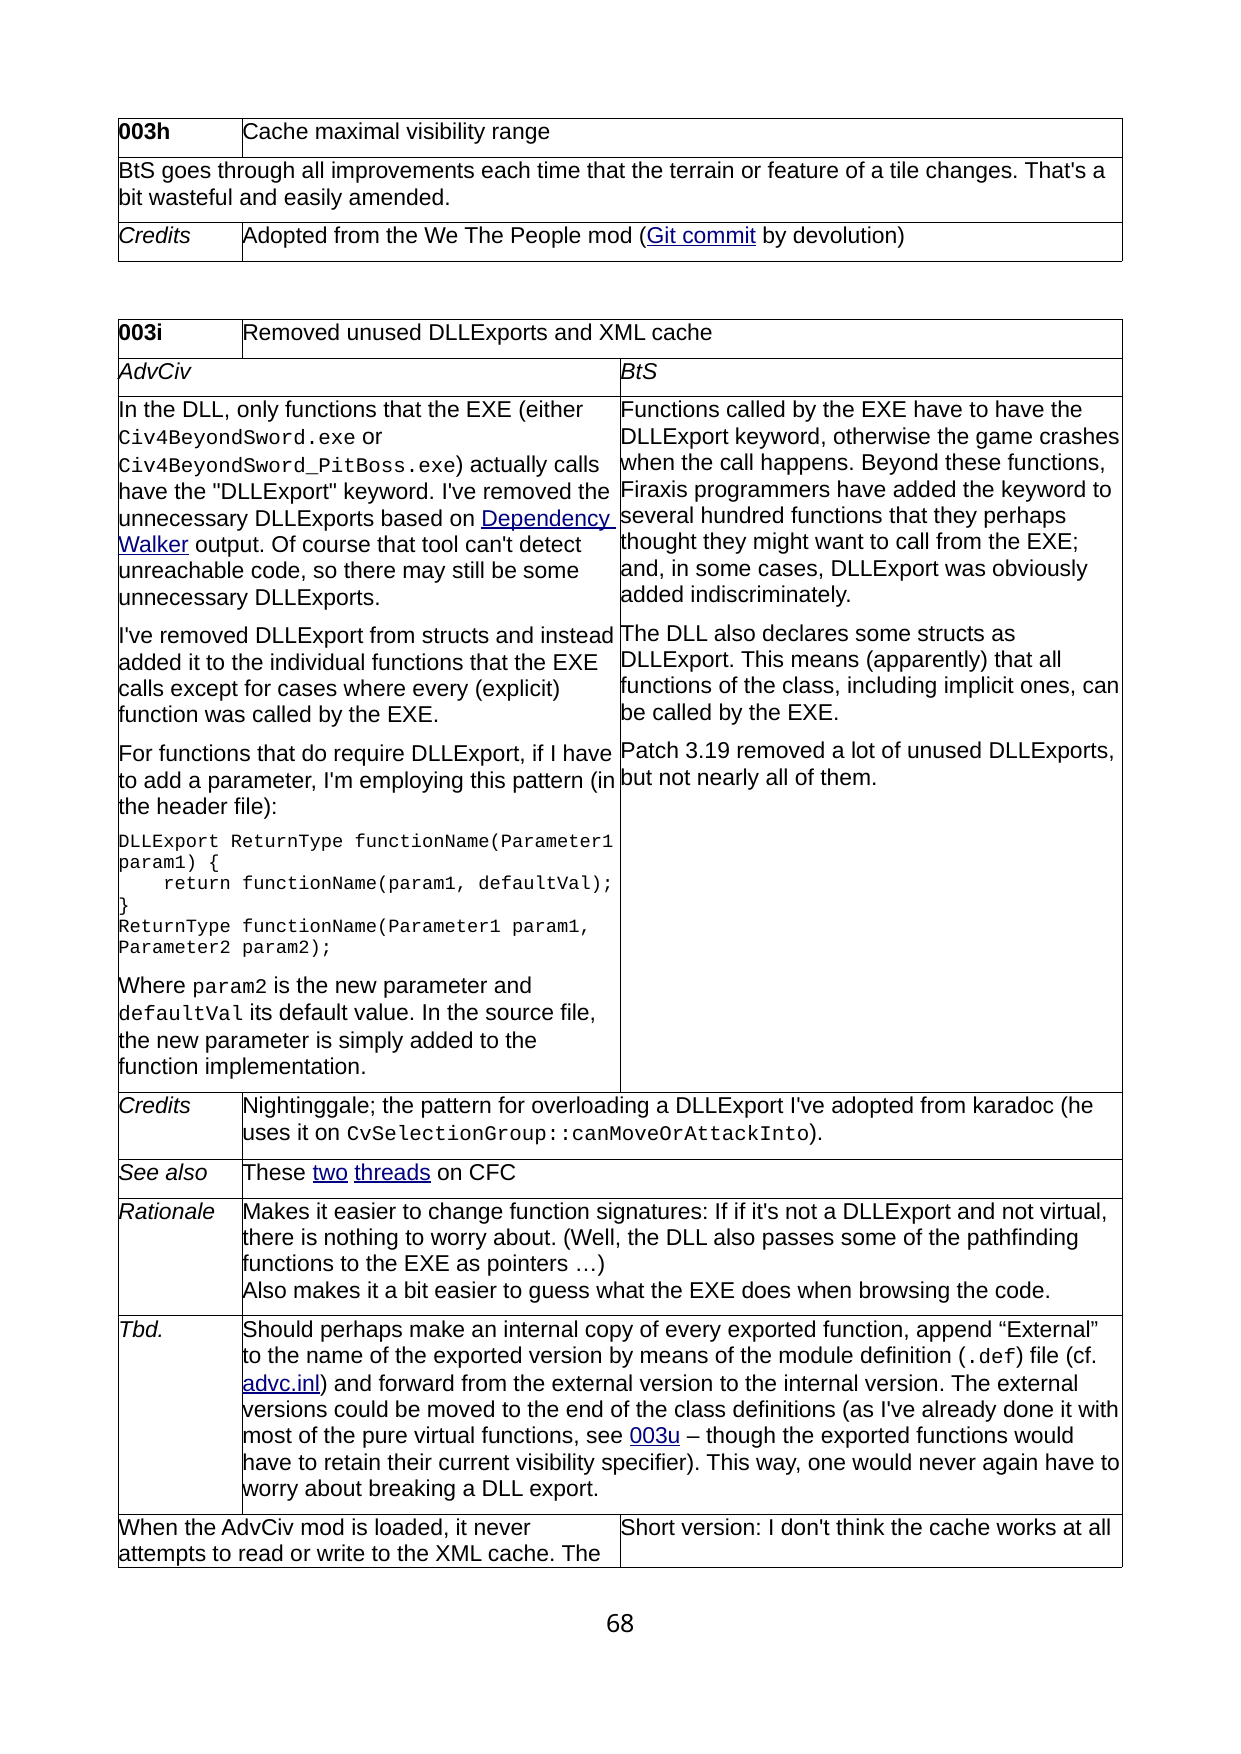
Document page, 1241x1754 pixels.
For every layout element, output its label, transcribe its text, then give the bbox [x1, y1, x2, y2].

table_cell BtS [621, 359, 1122, 396]
table_cell Adopted from the We The People mod (Git commit by devolution) [243, 223, 1122, 261]
table_cell When the AdvCiv mod is loaded, it never attempts to read or write to the XML cache. The [119, 1515, 620, 1567]
table_cell Makes it easier to change function signatures: If if it's not a DLLExport and not virtual, there is nothing to worry about. (Well, the DLL also passes some of the pathfinding functions to the EXE as pointers …) Also makes it a bit easier to guess what the EXE does when browsing the code. [243, 1199, 1122, 1315]
table_cell Rationale [119, 1199, 242, 1315]
table_cell These two threads on CFC [243, 1160, 1122, 1197]
table_cell [621, 832, 1122, 1092]
table_header 003h [119, 119, 242, 157]
table_cell BtS goes through all improvements each time that the terrain or feature of a tile changes. That's a bit wasteful and easily amended. [119, 158, 1122, 222]
table_cell Functions called by the EXE have to have the DLLExport keyword, otherwise the game crashes when the call happens. Beyond these functions, Firaxis programmers have added the keyword to several hundred functions that they perhaps thought they might want to call from the EXE; and, in some cases, DLLExport was obviously added indiscriminately. The DLL also declares some structs as DLLExport. This means (apparently) that all functions of the class, including implicit ones, can be called by the EXE. Patch 3.19 removed a lot of unused DLLExports, but not nearly all of them. [621, 397, 1122, 832]
table_cell Should perhaps make an internal copy of every exported function, append “External” to the name of the exported version by means of the module definition (.def) file (cf. advc.inl) and forward from the external version to the internal version. The external versions could be moved to the end of the class definitions (as I've already done it with most of the pure virtual functions, see 003u – though the exported functions would have to retain their current visibility specifier). This way, one would never again have to worry about breaking a DLL export. [243, 1316, 1122, 1514]
table_cell Tbd. [119, 1316, 242, 1514]
table_cell Credits [119, 223, 242, 261]
table_cell Credits [119, 1093, 242, 1159]
table_header 003i [119, 320, 242, 357]
table_header Cache maximal visibility range [243, 119, 1122, 157]
table_cell DLLExport ReturnType functionName(Parameter1 param1) { return functionName(param1, defaultVal); } ReturnType functionName(Parameter1 param1, Parameter2 param2); Where param2 is the new parameter and defaultVal its default value. In the source file, the new parameter is simply added to the function implementation. [119, 832, 620, 1092]
table_cell Nightinggale; the pattern for overloading a DLLExport I've adopted from karadoc (he uses it on CvSelectionGroup::canMoveOrAttackInto). [243, 1093, 1122, 1159]
table_cell Short version: I don't think the cache works at all [621, 1515, 1122, 1567]
table_cell See also [119, 1160, 242, 1197]
table_header Removed unused DLLExports and XML cache [243, 320, 1122, 357]
table_cell In the DLL, only functions that the EXE (either Civ4BeyondSword.exe or Civ4BeyondSword_PitBoss.exe) actually calls have the "DLLExport" keyword. I've removed the unnecessary DLLExports based on Dependency Walker output. Of course that tool can't detect unreachable code, so there may still be some unnecessary DLLExports. I've removed DLLExport from structs and instead added it to the individual functions that the EXE calls except for cases where every (explicit) function was called by the EXE. For functions that do require DLLExport, if I have to add a parameter, I'm employing this pattern (in the header file): [119, 397, 620, 832]
table_cell AdvCiv [119, 359, 620, 396]
